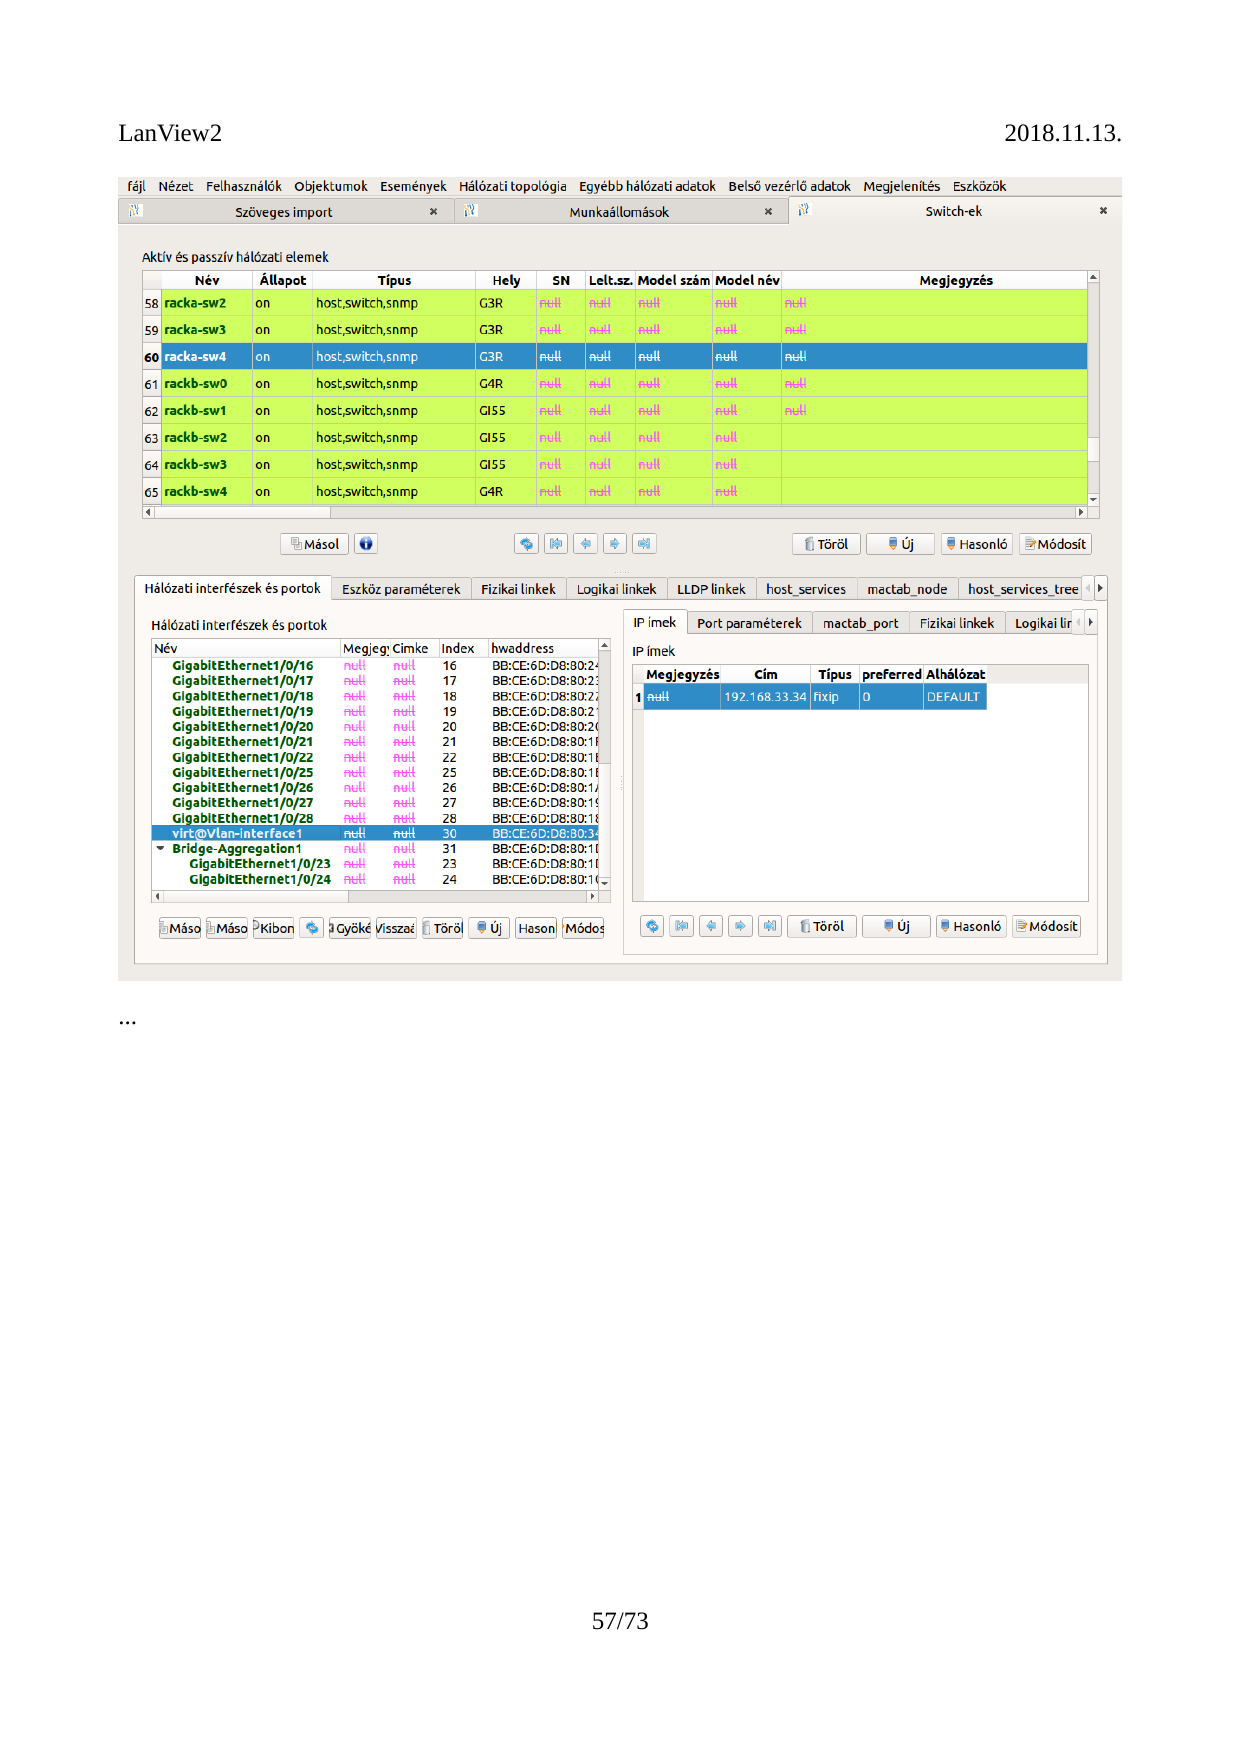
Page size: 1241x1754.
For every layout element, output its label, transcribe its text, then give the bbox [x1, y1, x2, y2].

text ... [118, 1001, 1122, 1029]
picture [118, 177, 1123, 981]
